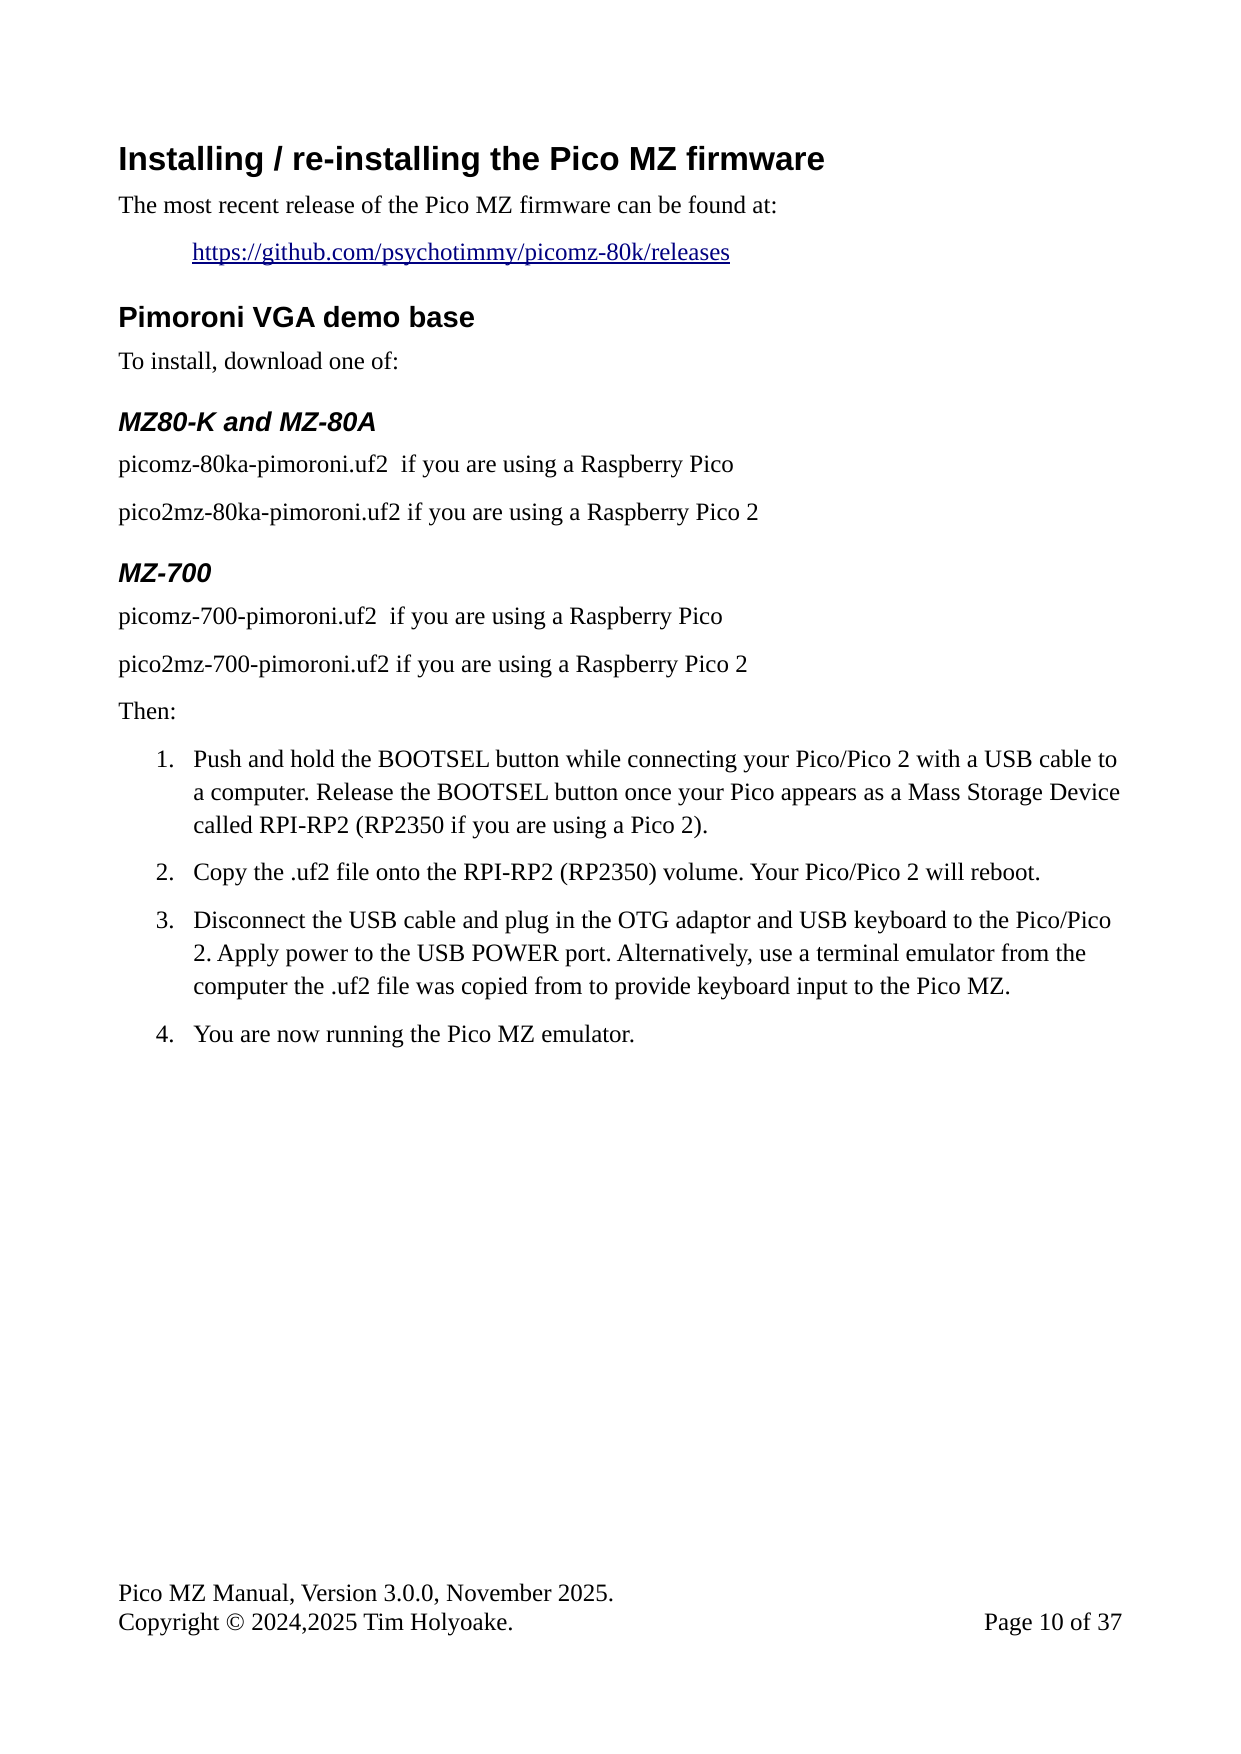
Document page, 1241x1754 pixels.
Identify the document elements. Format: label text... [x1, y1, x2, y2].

subtitle MZ80-K and MZ-80A [118, 406, 1122, 437]
text To install, download one of: [118, 346, 1122, 374]
subtitle Pimoroni VGA demo base [118, 300, 1122, 333]
text Then: [118, 696, 1122, 725]
text The most recent release of the Pico MZ firmware can be found at: [118, 190, 1122, 219]
subtitle Installing / re-installing the Pico MZ firmware [118, 139, 1122, 177]
list Disconnect the USB cable and plug in the OTG adaptor and USB keyboard to the Pico/Pico 2. Apply power to the USB POWER port. Alternatively, use a terminal emulator from the computer the .uf2 file was copied from to provide keyboard input to the Pico MZ. [156, 905, 1122, 1000]
list Push and hold the BOOTSEL button while connecting your Pico/Pico 2 with a USB cable to a computer. Release the BOOTSEL button once your Pico appears as a Mass Storage Device called RPI-RP2 (RP2350 if you are using a Pico 2). [156, 744, 1122, 839]
list You are now running the Pico MZ emulator. [156, 1019, 1122, 1047]
text https://github.com/psychotimmy/picomz-80k/releases [118, 237, 1122, 266]
text pico2mz-700-pimoroni.uf2 if you are using a Raspberry Pico 2 [118, 649, 1122, 677]
subtitle MZ-700 [118, 557, 1122, 588]
text picomz-700-pimoroni.uf2 if you are using a Raspberry Pico [118, 601, 1122, 630]
text pico2mz-80ka-pimoroni.uf2 if you are using a Raspberry Pico 2 [118, 497, 1122, 526]
list Copy the .uf2 file onto the RPI-RP2 (RP2350) volume. Your Pico/Pico 2 will reboot. [156, 857, 1122, 886]
text picomz-80ka-pimoroni.uf2 if you are using a Raspberry Pico [118, 449, 1122, 478]
